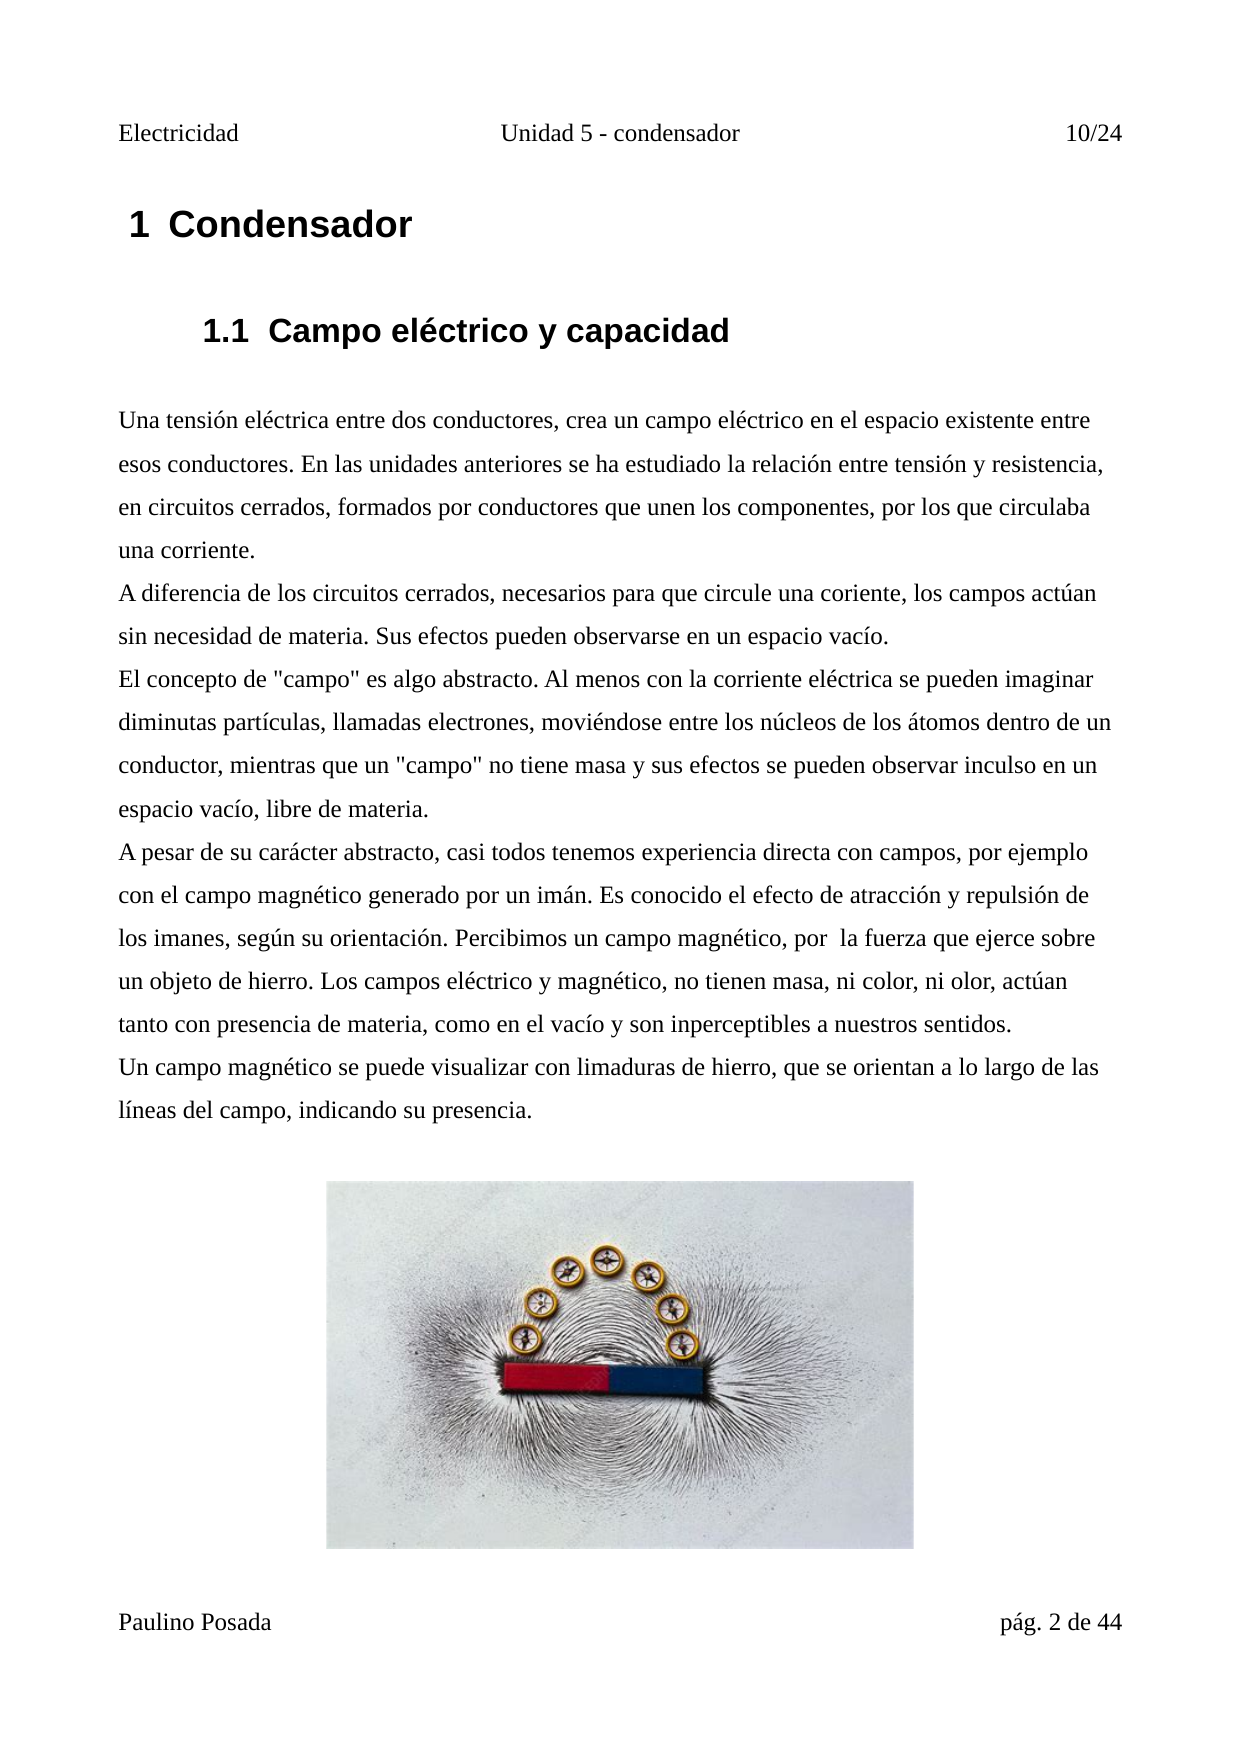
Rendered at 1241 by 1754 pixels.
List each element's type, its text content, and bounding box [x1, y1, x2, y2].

text A pesar de su carácter abstracto, casi todos tenemos experiencia directa con campos, por ejemplo con el campo magnético generado por un imán. Es conocido el efecto de atracción y repulsión de los imanes, según su orientación. Percibimos un campo magnético, por la fuerza que ejerce sobre un objeto de hierro. Los campos eléctrico y magnético, no tienen masa, ni color, ni olor, actúan tanto con presencia de materia, como en el vacío y son inperceptibles a nuestros sentidos. [118, 837, 1122, 1038]
picture [326, 1181, 914, 1549]
text Un campo magnético se puede visualizar con limaduras de hierro, que se orientan a lo largo de las líneas del campo, indicando su presencia. [118, 1052, 1122, 1124]
subtitle Condensador [118, 201, 1122, 245]
text A diferencia de los circuitos cerrados, necesarios para que circule una coriente, los campos actúan sin necesidad de materia. Sus efectos pueden observarse en un espacio vacío. [118, 578, 1122, 650]
text El concepto de "campo" es algo abstracto. Al menos con la corriente eléctrica se pueden imaginar diminutas partículas, llamadas electrones, moviéndose entre los núcleos de los átomos dentro de un conductor, mientras que un "campo" no tiene masa y sus efectos se pueden observar inculso en un espacio vacío, libre de materia. [118, 664, 1122, 822]
text Una tensión eléctrica entre dos conductores, crea un campo eléctrico en el espacio existente entre esos conductores. En las unidades anteriores se ha estudiado la relación entre tensión y resistencia, en circuitos cerrados, formados por conductores que unen los componentes, por los que circulaba una corriente. [118, 406, 1122, 564]
subtitle Campo eléctrico y capacidad [193, 311, 1122, 350]
